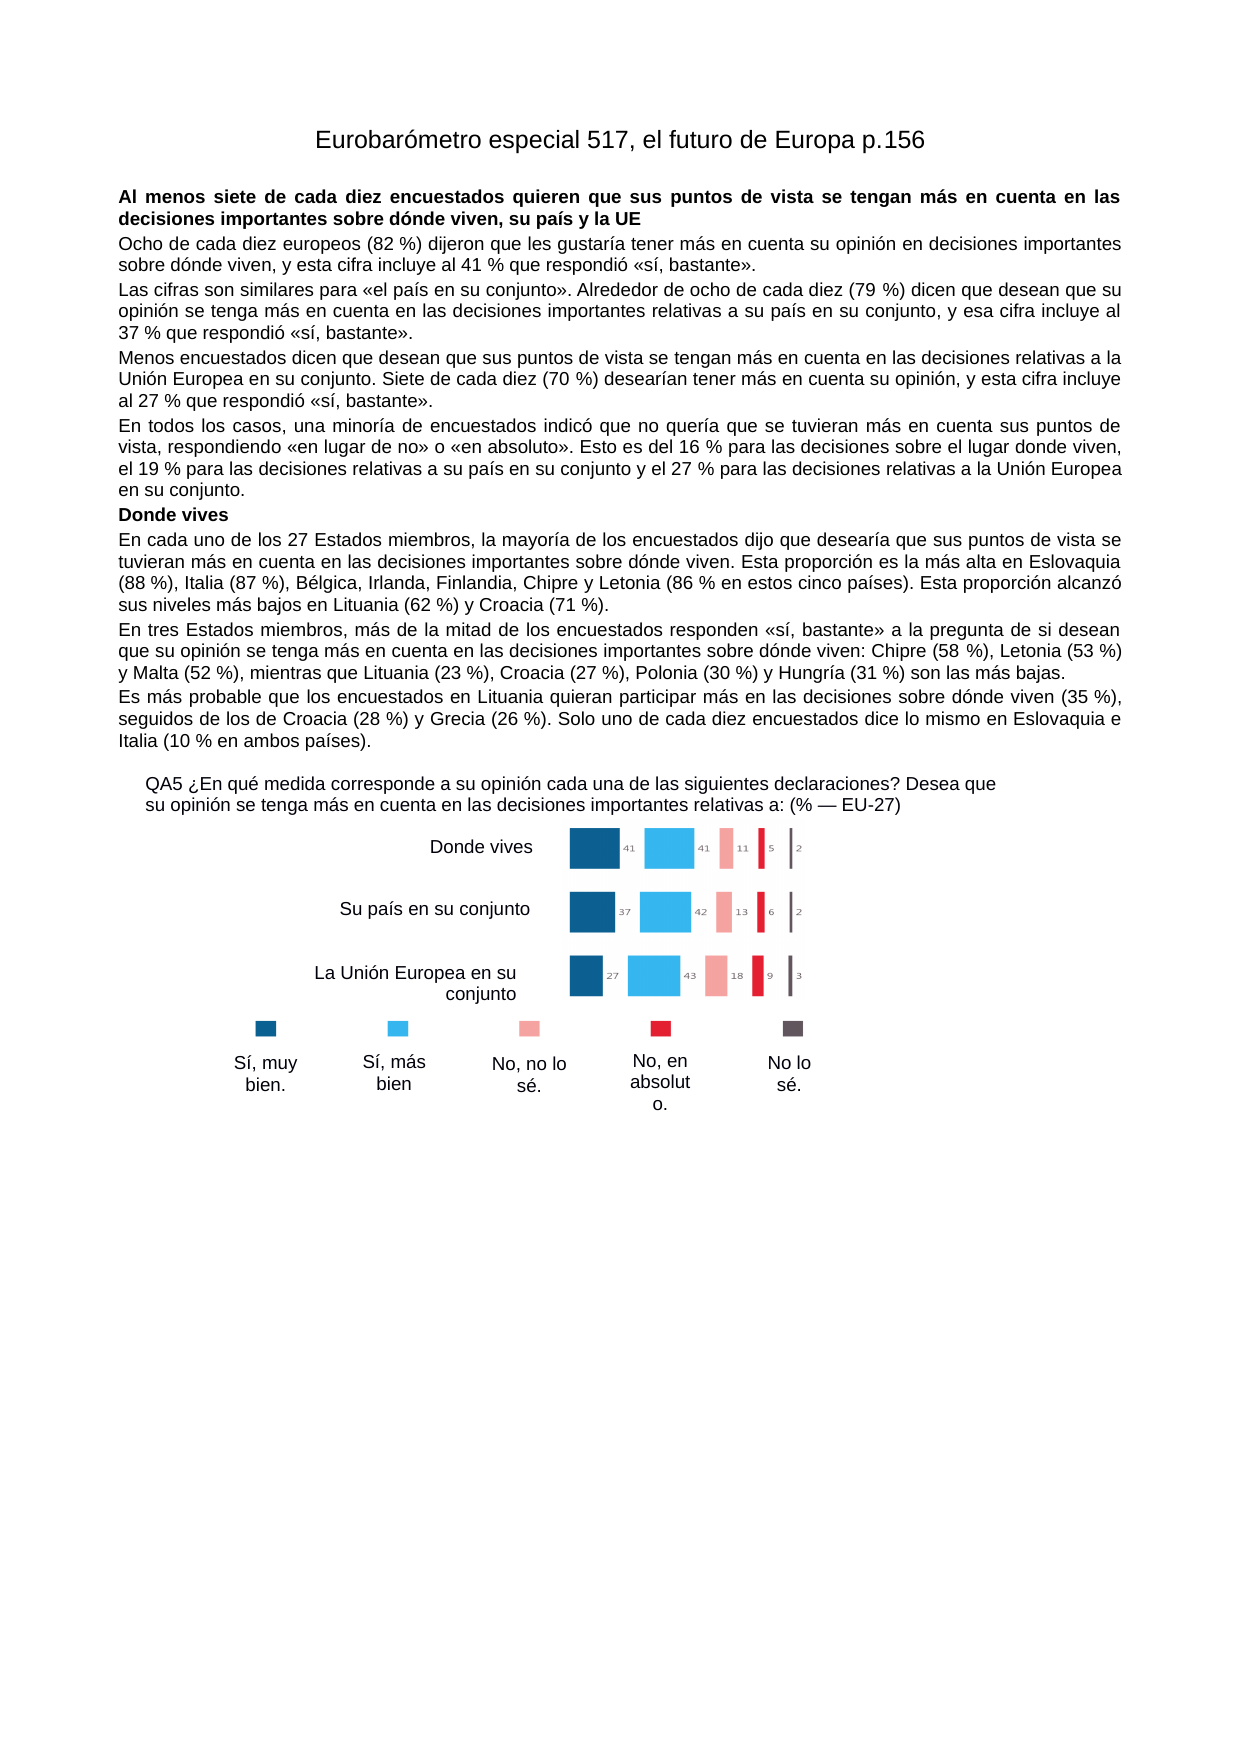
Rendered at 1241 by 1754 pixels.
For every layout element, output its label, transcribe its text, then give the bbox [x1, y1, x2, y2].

text Ocho de cada diez europeos (82 %) dijeron que les gustaría tener más en cuenta su opinión en decisiones importantes sobre dónde viven, y esta cifra incluye al 41 % que respondió «sí, bastante». [118, 232, 1122, 276]
text En tres Estados miembros, más de la mitad de los encuestados responden «sí, bastante» a la pregunta de si desean que su opinión se tenga más en cuenta en las decisiones importantes sobre dónde viven: Chipre (58 %), Letonia (53 %) y Malta (52 %), mientras que Lituania (23 %), Croacia (27 %), Polonia (30 %) y Hungría (31 %) son las más bajas. [118, 618, 1122, 683]
picture [240, 1009, 806, 1040]
picture [561, 819, 805, 1001]
text Donde vives [118, 504, 1122, 526]
text Las cifras son similares para «el país en su conjunto». Alrededor de ocho de cada diez (79 %) dicen que desean que su opinión se tenga más en cuenta en las decisiones importantes relativas a su país en su conjunto, y esa cifra incluye al 37 % que respondió «sí, bastante». [118, 279, 1122, 343]
text En cada uno de los 27 Estados miembros, la mayoría de los encuestados dijo que desearía que sus puntos de vista se tuvieran más en cuenta en las decisiones importantes sobre dónde viven. Esta proporción es la más alta en Eslovaquia (88 %), Italia (87 %), Bélgica, Irlanda, Finlandia, Chipre y Letonia (86 % en estos cinco países). Esta proporción alcanzó sus niveles más bajos en Lituania (62 %) y Croacia (71 %). [118, 529, 1122, 615]
text En todos los casos, una minoría de encuestados indicó que no quería que se tuvieran más en cuenta sus puntos de vista, respondiendo «en lugar de no» o «en absoluto». Esto es del 16 % para las decisiones sobre el lugar donde viven, el 19 % para las decisiones relativas a su país en su conjunto y el 27 % para las decisiones relativas a la Unión Europea en su conjunto. [118, 414, 1122, 501]
text Es más probable que los encuestados en Lituania quieran participar más en las decisiones sobre dónde viven (35 %), seguidos de los de Croacia (28 %) y Grecia (26 %). Solo uno de cada diez encuestados dice lo mismo en Eslovaquia e Italia (10 % en ambos países). [118, 686, 1122, 751]
text Al menos siete de cada diez encuestados quieren que sus puntos de vista se tengan más en cuenta en las decisiones importantes sobre dónde viven, su país y la UE [118, 186, 1122, 229]
text Menos encuestados dicen que desean que sus puntos de vista se tengan más en cuenta en las decisiones relativas a la Unión Europea en su conjunto. Siete de cada diez (70 %) desearían tener más en cuenta su opinión, y esta cifra incluye al 27 % que respondió «sí, bastante». [118, 347, 1122, 411]
